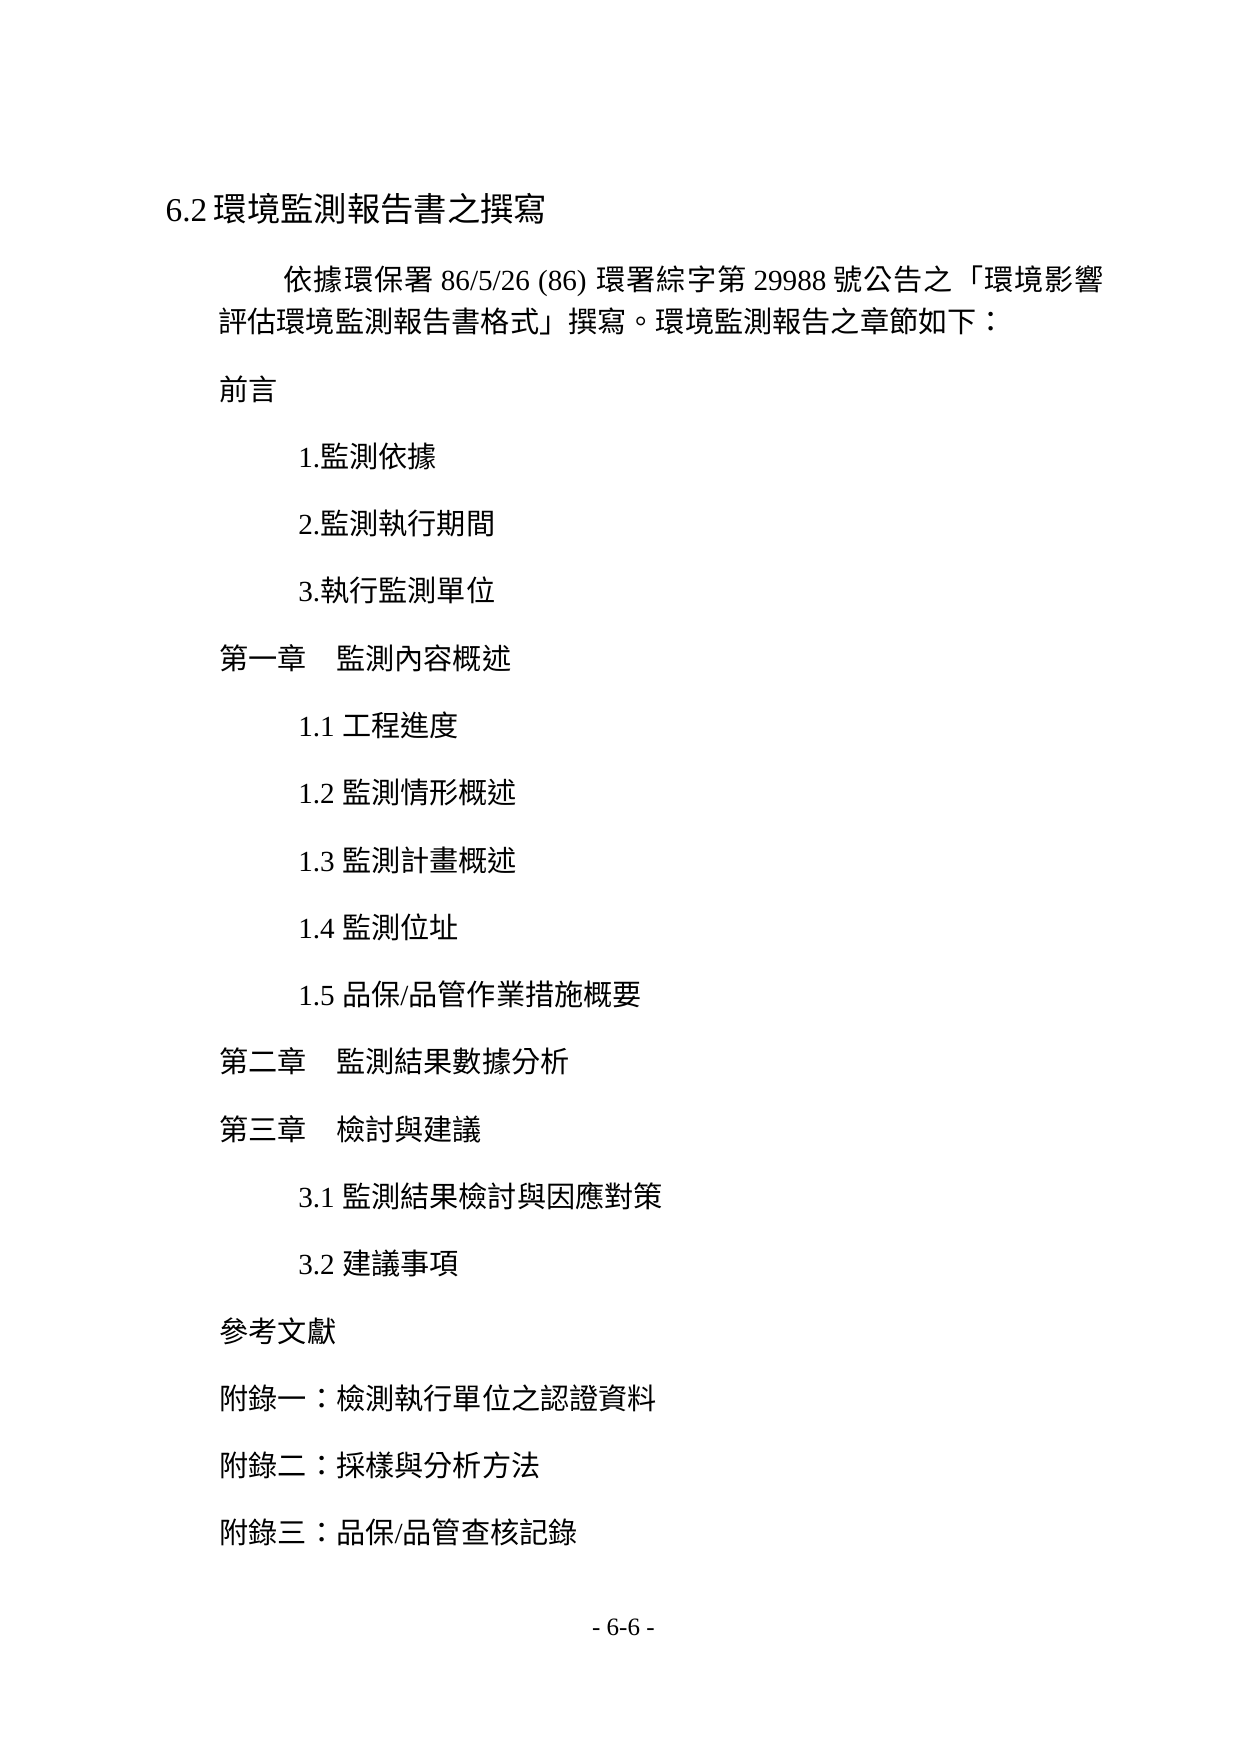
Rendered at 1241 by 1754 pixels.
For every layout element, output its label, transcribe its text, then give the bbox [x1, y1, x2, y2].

text 前言 [165, 366, 1104, 408]
text 3.2 建議事項 [165, 1241, 1104, 1283]
text 參考文獻 [165, 1308, 1104, 1350]
text 3.執行監測單位 [165, 568, 1104, 610]
text 第一章 監測內容概述 [165, 635, 1104, 677]
text 附錄三：品保/品管查核記錄 [165, 1510, 1104, 1552]
text 1.2 監測情形概述 [165, 770, 1104, 812]
text 依據環保署86/5/26 (86) 環署綜字第29988號公告之「環境影響評估環境監測報告書格式」撰寫。環境監測報告之章節如下： [218, 256, 1104, 341]
text 1.1 工程進度 [165, 702, 1104, 745]
text 第二章 監測結果數據分析 [165, 1039, 1104, 1081]
text 2.監測執行期間 [165, 501, 1104, 543]
text 第三章 檢討與建議 [165, 1106, 1104, 1148]
text 附錄一：檢測執行單位之認證資料 [165, 1375, 1104, 1418]
text 3.1 監測結果檢討與因應對策 [165, 1173, 1104, 1216]
text 1.3 監測計畫概述 [165, 837, 1104, 879]
text 1.5 品保/品管作業措施概要 [165, 972, 1104, 1014]
text 附錄二：採樣與分析方法 [165, 1443, 1104, 1485]
text 1.監測依據 [165, 433, 1104, 476]
text 1.4 監測位址 [165, 904, 1104, 947]
text 6.2環境監測報告書之撰寫 [165, 183, 1104, 231]
